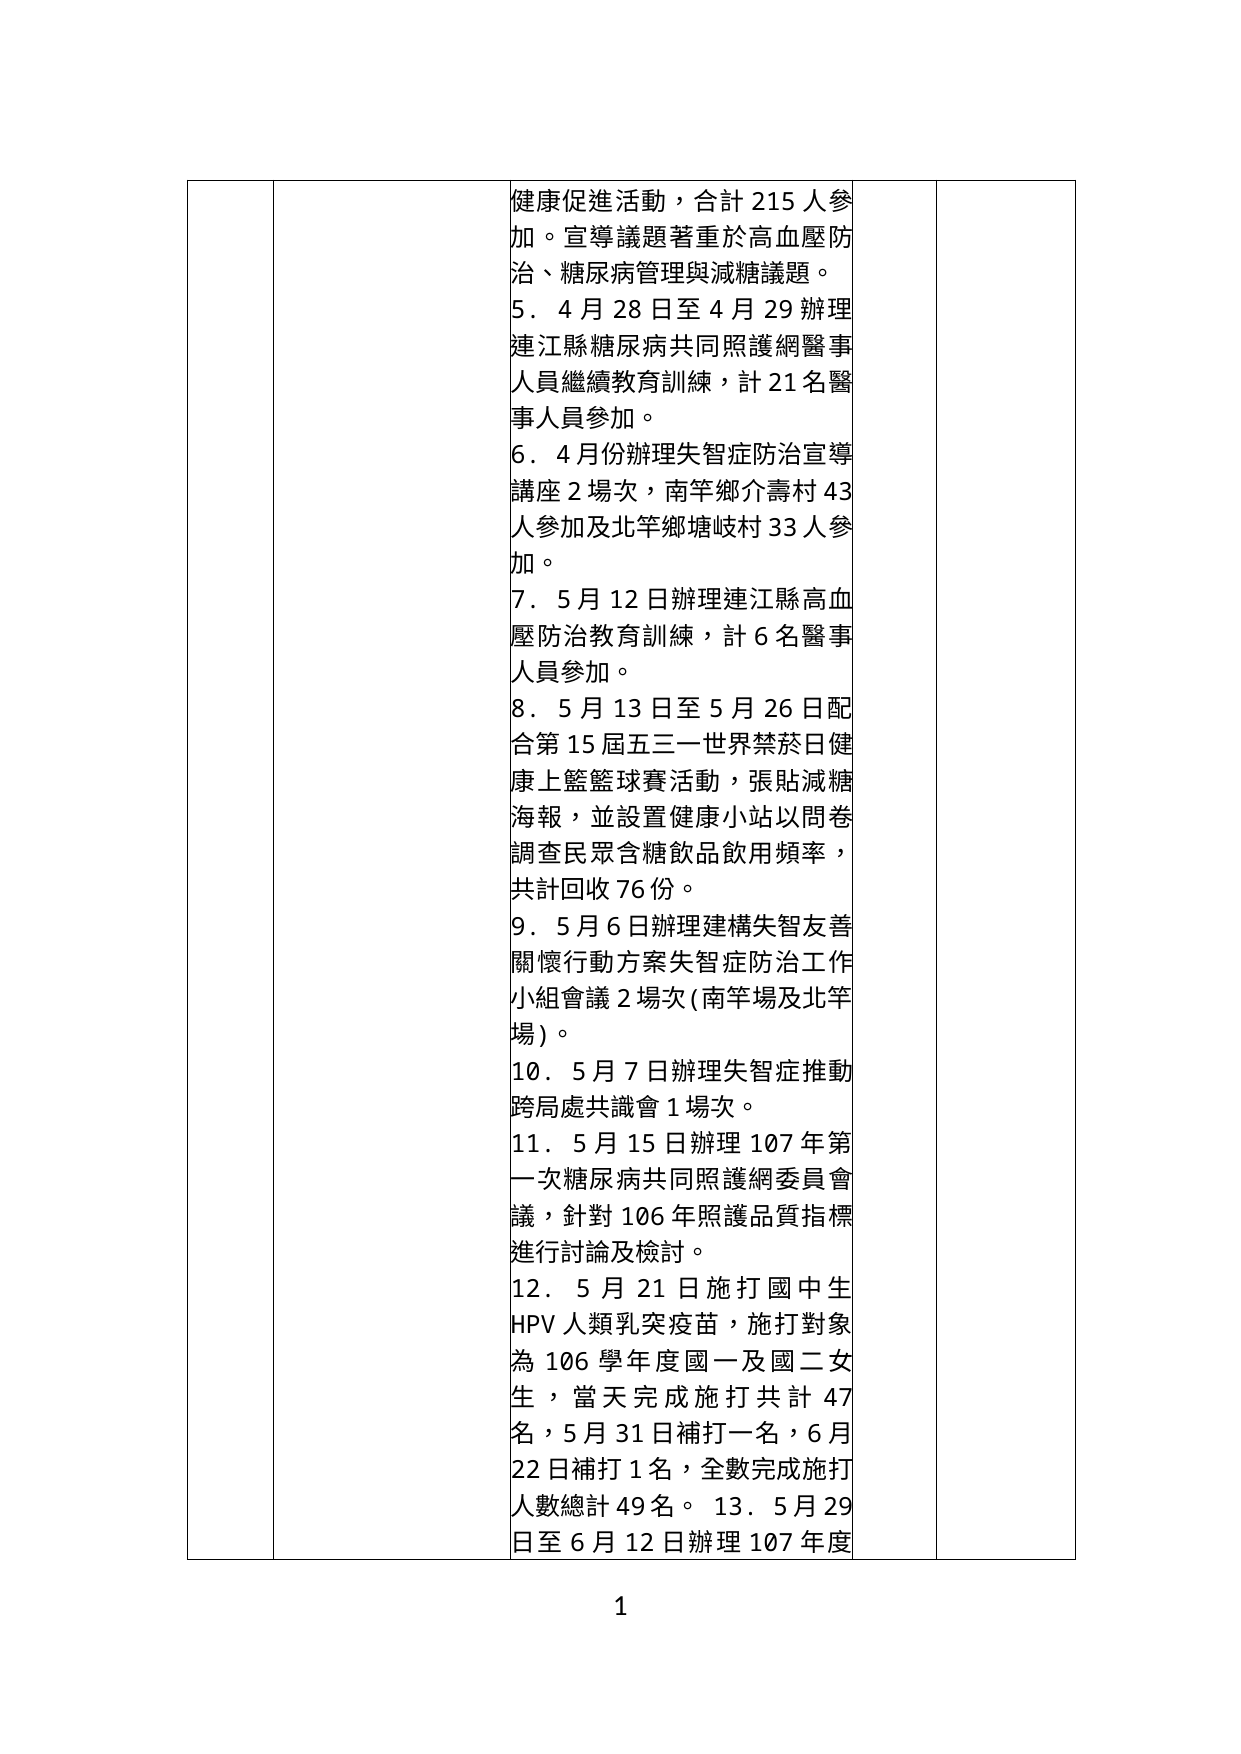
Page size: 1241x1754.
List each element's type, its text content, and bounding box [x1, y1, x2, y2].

table_cell 健康促進活動，合計215人參加。宣導議題著重於高血壓防治、糖尿病管理與減糖議題。 5. 4月28日至4月29辦理連江縣糖尿病共同照護網醫事人員繼續教育訓練，計21名醫事人員參加。 6. 4月份辦理失智症防治宣導講座2場次，南竿鄉介壽村43人參加及北竿鄉塘岐村33人參加。 7. 5月12日辦理連江縣高血壓防治教育訓練，計6名醫事人員參加。 8. 5月13日至5月26日配合第15屆五三一世界禁菸日健康上籃籃球賽活動，張貼減糖海報，並設置健康小站以問卷調查民眾含糖飲品飲用頻率，共計回收76份。 9. 5月6日辦理建構失智友善關懷行動方案失智症防治工作小組會議2場次(南竿場及北竿場)。 10. 5月7日辦理失智症推動跨局處共識會1場次。 11. 5月15日辦理107年第一次糖尿病共同照護網委員會議，針對106年照護品質指標進行討論及檢討。 12. 5月21日施打國中生HPV人類乳突疫苗，施打對象為106學年度國一及國二女生，當天完成施打共計47名，5月31日補打一名，6月22日補打1名，全數完成施打人數總計49名。 13. 5月29日至6月12日辦理107年度 [511, 181, 852, 1558]
table_cell [274, 181, 510, 1558]
table_cell [937, 181, 1075, 1558]
table_cell [853, 181, 936, 1558]
